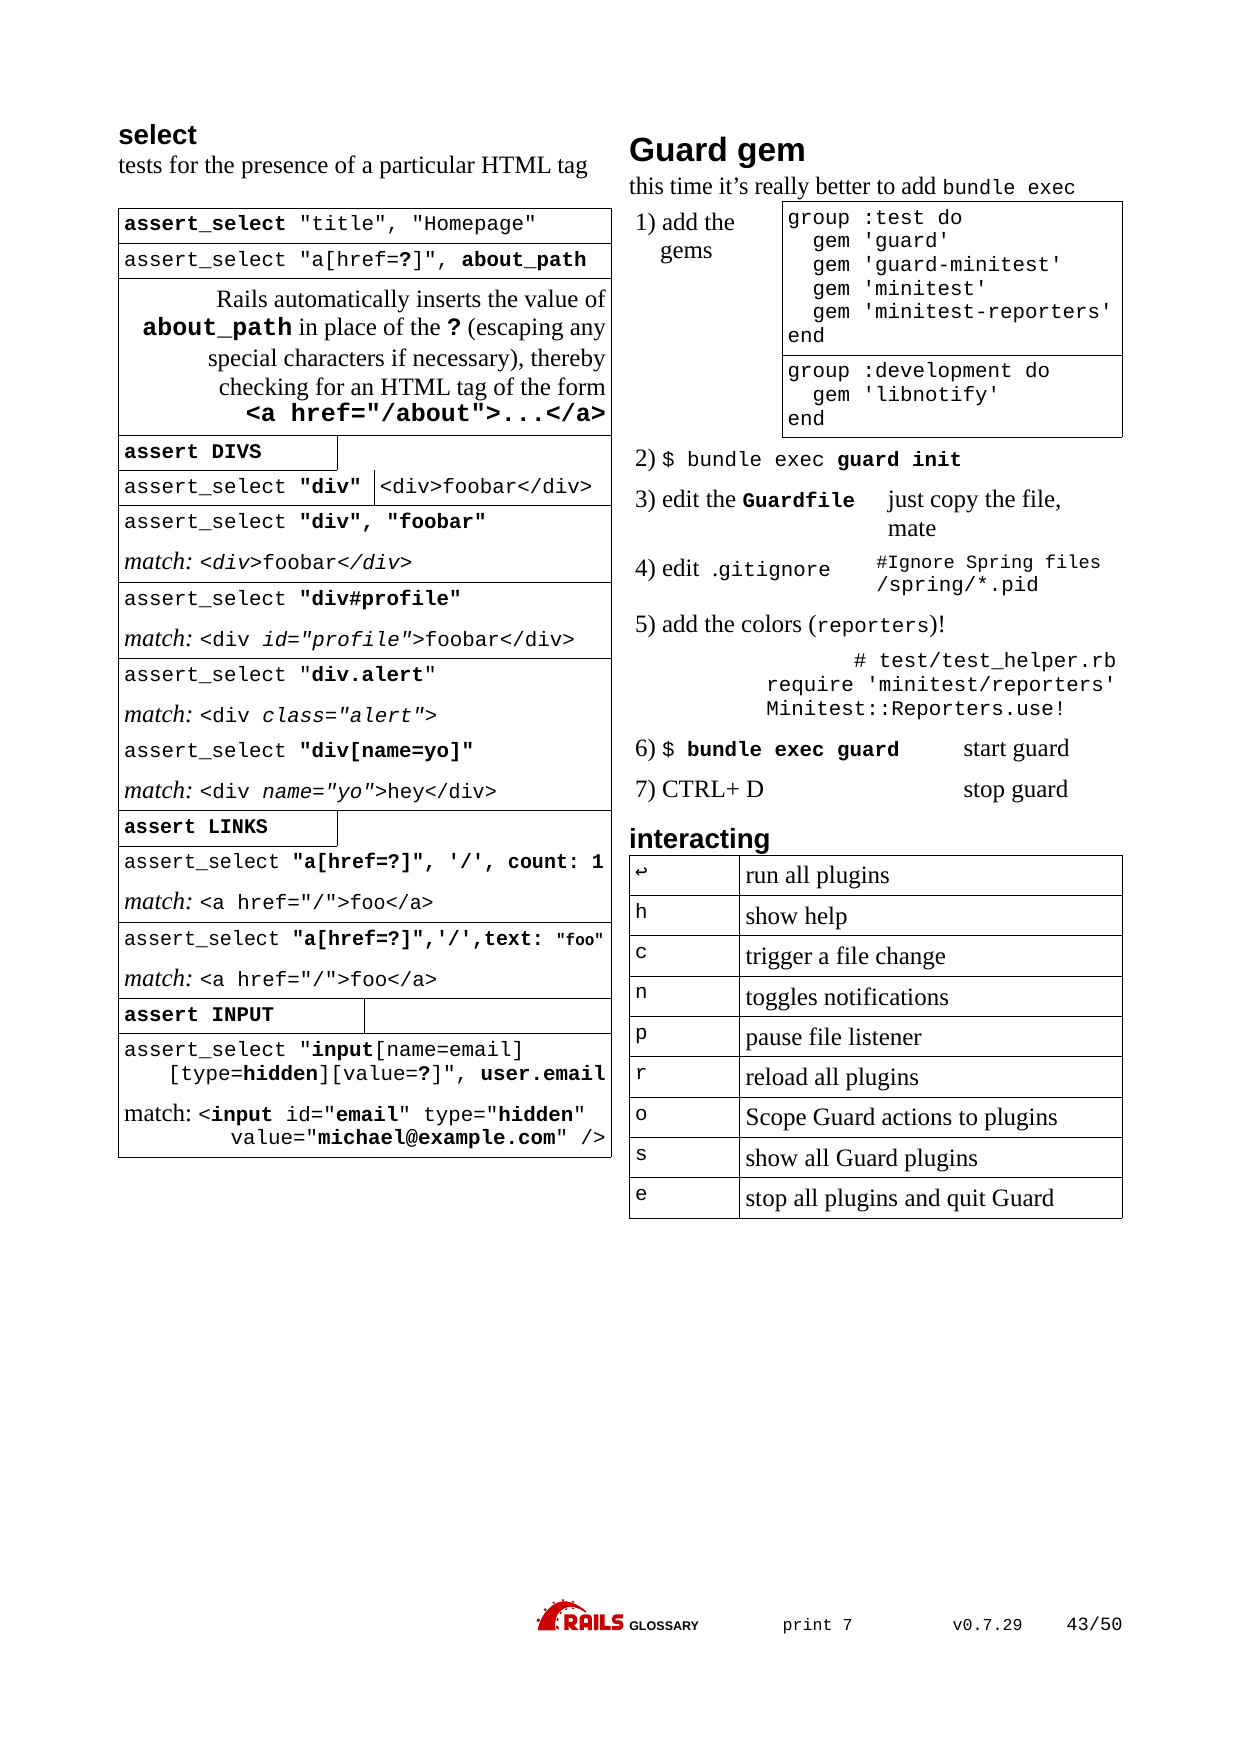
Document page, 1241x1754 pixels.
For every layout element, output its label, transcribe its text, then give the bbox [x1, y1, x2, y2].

table_cell match: <a href="/">foo</a> [119, 957, 611, 998]
table_cell assert_select "a[href=?]",'/',text: "foo" [119, 923, 611, 957]
table_cell s [630, 1138, 739, 1177]
table_cell 7) CTRL+ D [629, 768, 957, 808]
table_cell match: <div id="profile">foobar</div> [119, 617, 611, 658]
table_header assert_select "title", "Homepage" [119, 209, 611, 243]
table_cell o [630, 1098, 739, 1137]
table_cell match: <a href="/">foo</a> [119, 881, 611, 922]
table_cell <div>foobar</div> [375, 470, 611, 505]
table_cell [338, 811, 611, 846]
table_cell Rails automatically inserts the value of about_path in place of the ? (escaping any special characters if necessary), thereby checking for an HTML tag of the form <a href="/about">...</a> [119, 279, 611, 435]
table_cell assert_select "div" [119, 470, 374, 505]
table_cell trigger a file change [740, 936, 1122, 976]
text this time it’s really better to add bundle exec [629, 171, 1122, 201]
table_cell assert_select "div[name=yo]" [119, 734, 611, 769]
table_cell stop guard [958, 768, 1122, 808]
table_cell n [630, 977, 739, 1016]
table_cell #Ignore Spring files /spring/*.pid [870, 547, 1122, 603]
table_cell 4) edit .gitignore [629, 547, 870, 603]
table_cell e [630, 1178, 739, 1218]
table_cell show all Guard plugins [740, 1138, 1122, 1177]
table_cell [958, 604, 1122, 644]
table_header assert DIVS [119, 436, 337, 470]
table_cell Scope Guard actions to plugins [740, 1098, 1122, 1137]
table_cell assert LINKS [119, 811, 337, 846]
table_header [338, 436, 611, 470]
table_cell r [630, 1057, 739, 1097]
table_cell assert_select "div", "foobar" [119, 506, 611, 541]
table_cell show help [740, 896, 1122, 935]
table_cell 2) $ bundle exec guard init [629, 437, 1122, 478]
table_cell match: <div>foobar</div> [119, 541, 611, 582]
text tests for the presence of a particular HTML tag [118, 150, 611, 179]
table_cell assert_select "input[name=email] [type=hidden][value=?]", user.email [119, 1034, 611, 1092]
table_cell toggles notifications [740, 977, 1122, 1016]
table_cell h [630, 896, 739, 935]
table_cell start guard [958, 727, 1122, 768]
table_cell assert_select "a[href=?]", '/', count: 1 [119, 846, 611, 881]
table_header run all plugins [740, 856, 1122, 895]
table_cell match: <input id="email" type="hidden" value="michael@example.com" /> [119, 1092, 611, 1157]
table_cell assert_select "div.alert" [119, 659, 611, 693]
table_cell group :development do gem 'libnotify' end [783, 356, 1122, 437]
subtitle interacting [629, 823, 1122, 855]
table_cell just copy the file, mate [882, 478, 1122, 547]
table_cell assert_select "a[href=?]", about_path [119, 244, 611, 278]
table_cell 6) $ bundle exec guard [629, 727, 957, 768]
table_cell reload all plugins [740, 1057, 1122, 1097]
table_cell pause file listener [740, 1017, 1122, 1056]
table_cell p [630, 1017, 739, 1056]
subtitle select [118, 118, 611, 150]
table_header 1) add the gems [629, 201, 782, 354]
table_cell c [630, 936, 739, 976]
table_cell # test/test_helper.rb require 'minitest/reporters' Minitest::Reporters.use! [629, 645, 1122, 727]
table_cell [629, 355, 782, 437]
subtitle Guard gem [629, 130, 1122, 168]
table_header ↩ [630, 856, 739, 895]
table_cell assert_select "div#profile" [119, 583, 611, 617]
table_header group :test do gem 'guard' gem 'guard-minitest' gem 'minitest' gem 'minitest-reporters' end [783, 202, 1122, 354]
table_cell match: <div class="alert"> [119, 693, 611, 734]
table_cell stop all plugins and quit Guard [740, 1178, 1122, 1218]
table_cell 3) edit the Guardfile [629, 478, 882, 547]
table_cell 5) add the colors (reporters)! [629, 604, 957, 644]
table_cell match: <div name="yo">hey</div> [119, 769, 611, 810]
table_cell [365, 999, 611, 1033]
table_cell assert INPUT [119, 999, 364, 1033]
